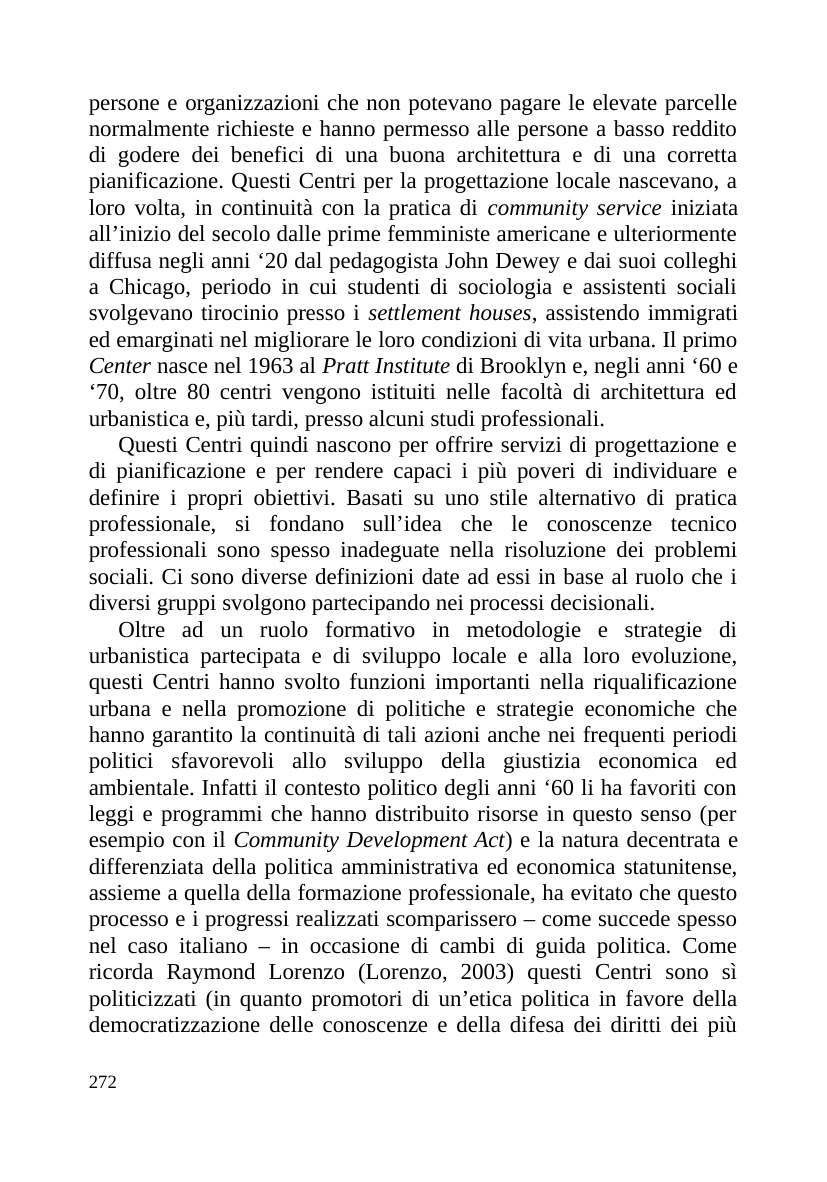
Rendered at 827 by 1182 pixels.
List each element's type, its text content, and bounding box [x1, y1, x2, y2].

text Questi Centri quindi nascono per offrire servizi di progettazione e di pianificazione e per rendere capaci i più poveri di individuare e definire i propri obiettivi. Basati su uno stile alternativo di pratica professionale, si fondano sull’idea che le conoscenze tecnico professionali sono spesso inadeguate nella risoluzione dei problemi sociali. Ci sono diverse definizioni date ad essi in base al ruolo che i diversi gruppi svolgono partecipando nei processi decisionali. [88, 431, 738, 616]
text persone e organizzazioni che non potevano pagare le elevate parcelle normalmente richieste e hanno permesso alle persone a basso reddito di godere dei benefici di una buona architettura e di una corretta pianificazione. Questi Centri per la progettazione locale nascevano, a loro volta, in continuità con la pratica di community service iniziata all’inizio del secolo dalle prime femministe americane e ulteriormente diffusa negli anni ‘20 dal pedagogista John Dewey e dai suoi colleghi a Chicago, periodo in cui studenti di sociologia e assistenti sociali svolgevano tirocinio presso i settlement houses, assistendo immigrati ed emarginati nel migliorare le loro condizioni di vita urbana. Il primo Center nasce nel 1963 al Pratt Institute di Brooklyn e, negli anni ‘60 e ‘70, oltre 80 centri vengono istituiti nelle facoltà di architettura ed urbanistica e, più tardi, presso alcuni studi professionali. [88, 88, 738, 431]
text Oltre ad un ruolo formativo in metodologie e strategie di urbanistica partecipata e di sviluppo locale e alla loro evoluzione, questi Centri hanno svolto funzioni importanti nella riqualificazione urbana e nella promozione di politiche e strategie economiche che hanno garantito la continuità di tali azioni anche nei frequenti periodi politici sfavorevoli allo sviluppo della giustizia economica ed ambientale. Infatti il contesto politico degli anni ‘60 li ha favoriti con leggi e programmi che hanno distribuito risorse in questo senso (per esempio con il Community Development Act) e la natura decentrata e differenziata della politica amministrativa ed economica statunitense, assieme a quella della formazione professionale, ha evitato che questo processo e i progressi realizzati scomparissero – come succede spesso nel caso italiano – in occasione di cambi di guida politica. Come ricorda Raymond Lorenzo (Lorenzo, 2003) questi Centri sono sì politicizzati (in quanto promotori di un’etica politica in favore della democratizzazione delle conoscenze e della difesa dei diritti dei più [88, 616, 738, 1037]
